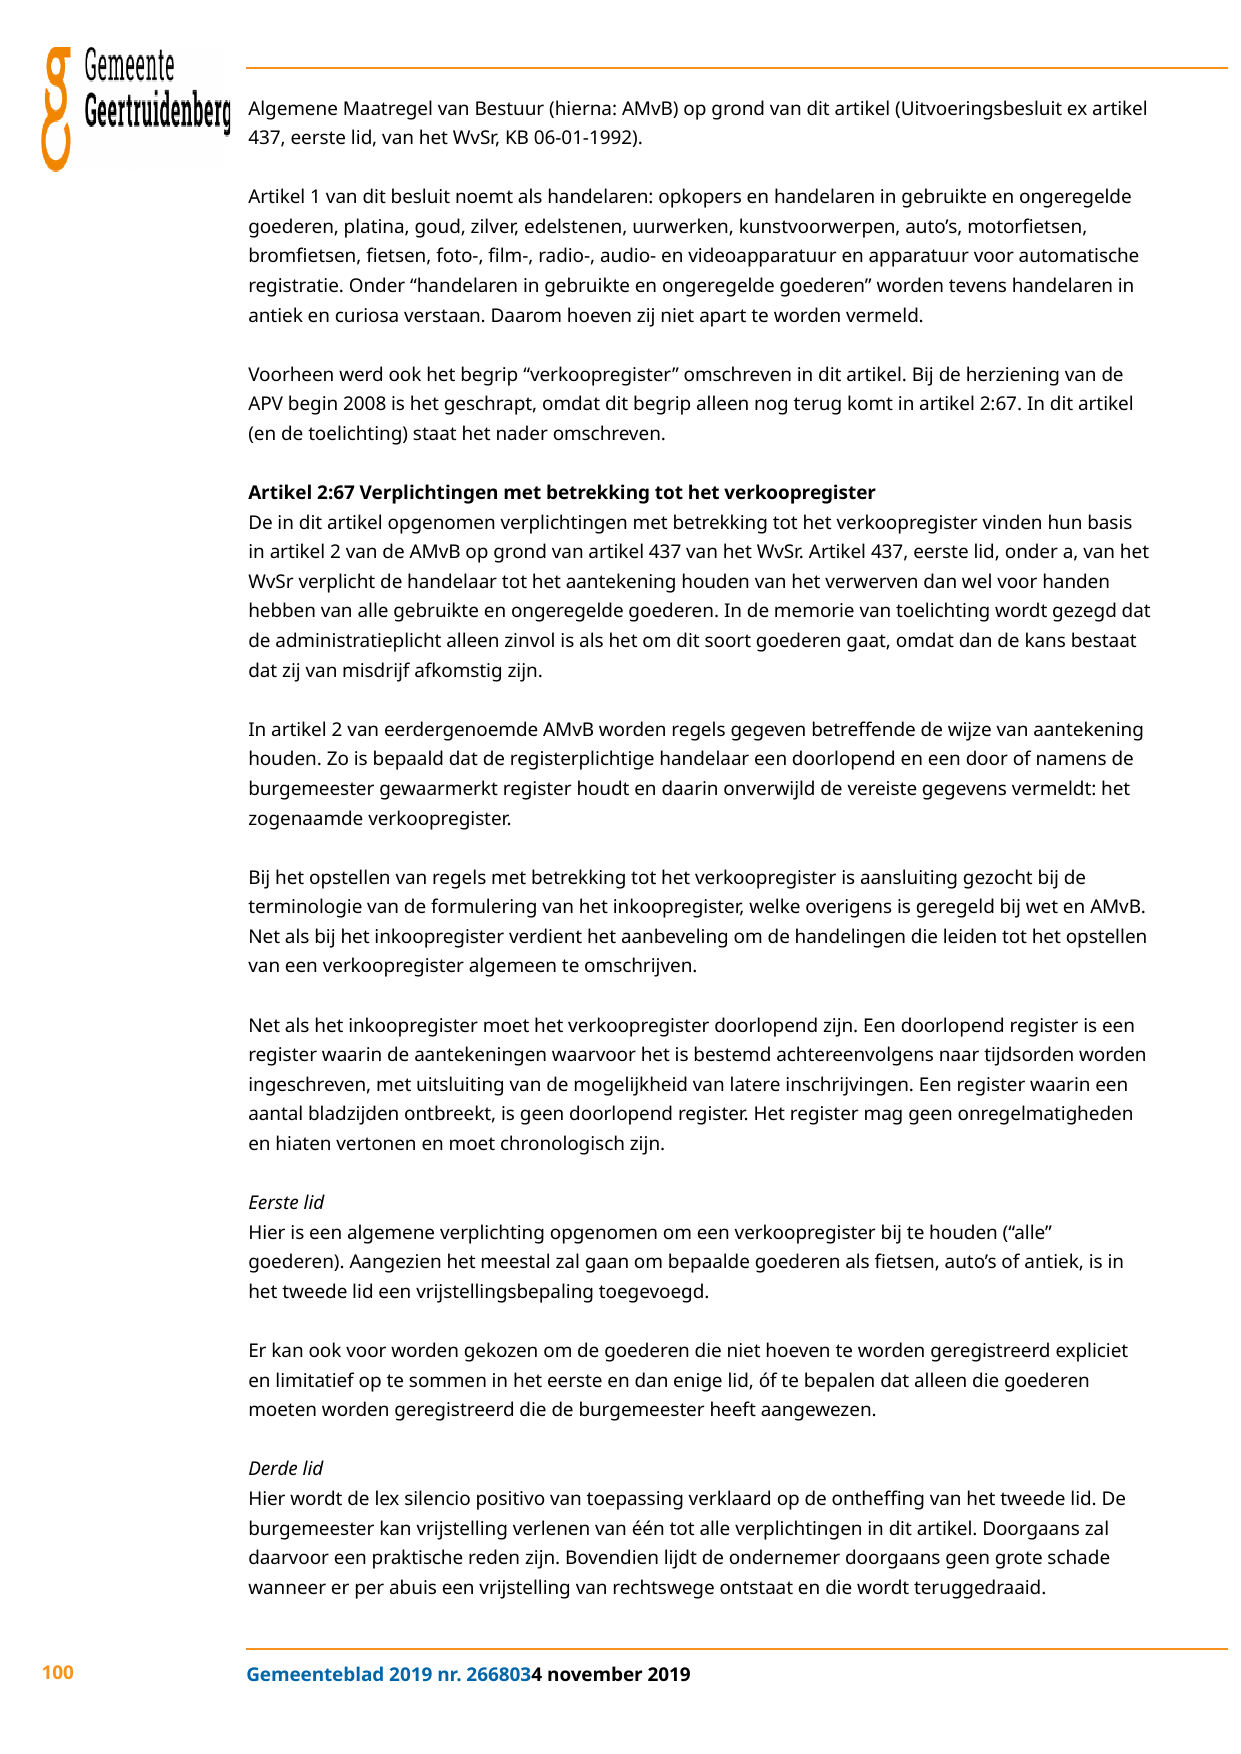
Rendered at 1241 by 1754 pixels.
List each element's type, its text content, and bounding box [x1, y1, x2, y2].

text Artikel 1 van dit besluit noemt als handelaren: opkopers en handelaren in gebruikte en ongeregelde goederen, platina, goud, zilver, edelstenen, uurwerken, kunstvoorwerpen, auto’s, motorfietsen, bromfietsen, fietsen, foto-, film-, radio-, audio- en videoapparatuur en apparatuur voor automatische registratie. Onder “handelaren in gebruikte en ongeregelde goederen” worden tevens handelaren in antiek en curiosa verstaan. Daarom hoeven zij niet apart te worden vermeld. [248, 183, 1152, 328]
text Artikel 2:67 Verplichtingen met betrekking tot het verkoopregister [248, 479, 1152, 505]
text Hier is een algemene verplichting opgenomen om een verkoopregister bij te houden (“alle” goederen). Aangezien het meestal zal gaan om bepaalde goederen als fietsen, auto’s of antiek, is in het tweede lid een vrijstellingsbepaling toegevoegd. [248, 1219, 1152, 1304]
picture [41, 47, 231, 172]
text Algemene Maatregel van Bestuur (hierna: AMvB) op grond van dit artikel (Uitvoeringsbesluit ex artikel 437, eerste lid, van het WvSr, KB 06-01-1992). [248, 95, 1152, 150]
text Hier wordt de lex silencio positivo van toepassing verklaard op de ontheffing van het tweede lid. De burgemeester kan vrijstelling verlenen van één tot alle verplichtingen in dit artikel. Doorgaans zal daarvoor een praktische reden zijn. Bovendien lijdt de ondernemer doorgaans geen grote schade wanneer er per abuis een vrijstelling van rechtswege ontstaat en die wordt teruggedraaid. [248, 1485, 1152, 1600]
text Bij het opstellen van regels met betrekking tot het verkoopregister is aansluiting gezocht bij de terminologie van de formulering van het inkoopregister, welke overigens is geregeld bij wet en AMvB. Net als bij het inkoopregister verdient het aanbeveling om de handelingen die leiden tot het opstellen van een verkoopregister algemeen te omschrijven. [248, 864, 1152, 978]
text De in dit artikel opgenomen verplichtingen met betrekking tot het verkoopregister vinden hun basis in artikel 2 van de AMvB op grond van artikel 437 van het WvSr. Artikel 437, eerste lid, onder a, van het WvSr verplicht de handelaar tot het aantekening houden van het verwerven dan wel voor handen hebben van alle gebruikte en ongeregelde goederen. In de memorie van toelichting wordt gezegd dat de administratieplicht alleen zinvol is als het om dit soort goederen gaat, omdat dan de kans bestaat dat zij van misdrijf afkomstig zijn. [248, 509, 1152, 683]
text Voorheen werd ook het begrip “verkoopregister” omschreven in dit artikel. Bij de herziening van de APV begin 2008 is het geschrapt, omdat dit begrip alleen nog terug komt in artikel 2:67. In dit artikel (en de toelichting) staat het nader omschreven. [248, 361, 1152, 446]
text Net als het inkoopregister moet het verkoopregister doorlopend zijn. Een doorlopend register is een register waarin de aantekeningen waarvoor het is bestemd achtereenvolgens naar tijdsorden worden ingeschreven, met uitsluiting van de mogelijkheid van latere inschrijvingen. Een register waarin een aantal bladzijden ontbreekt, is geen doorlopend register. Het register mag geen onregelmatigheden en hiaten vertonen en moet chronologisch zijn. [248, 1012, 1152, 1156]
text Derde lid [248, 1456, 1152, 1481]
text Er kan ook voor worden gekozen om de goederen die niet hoeven te worden geregistreerd expliciet en limitatief op te sommen in het eerste en dan enige lid, óf te bepalen dat alleen die goederen moeten worden geregistreerd die de burgemeester heeft aangewezen. [248, 1337, 1152, 1422]
text Eerste lid [248, 1189, 1152, 1215]
text In artikel 2 van eerdergenoemde AMvB worden regels gegeven betreffende de wijze van aantekening houden. Zo is bepaald dat de registerplichtige handelaar een doorlopend en een door of namens de burgemeester gewaarmerkt register houdt en daarin onverwijld de vereiste gegevens vermeldt: het zogenaamde verkoopregister. [248, 716, 1152, 831]
